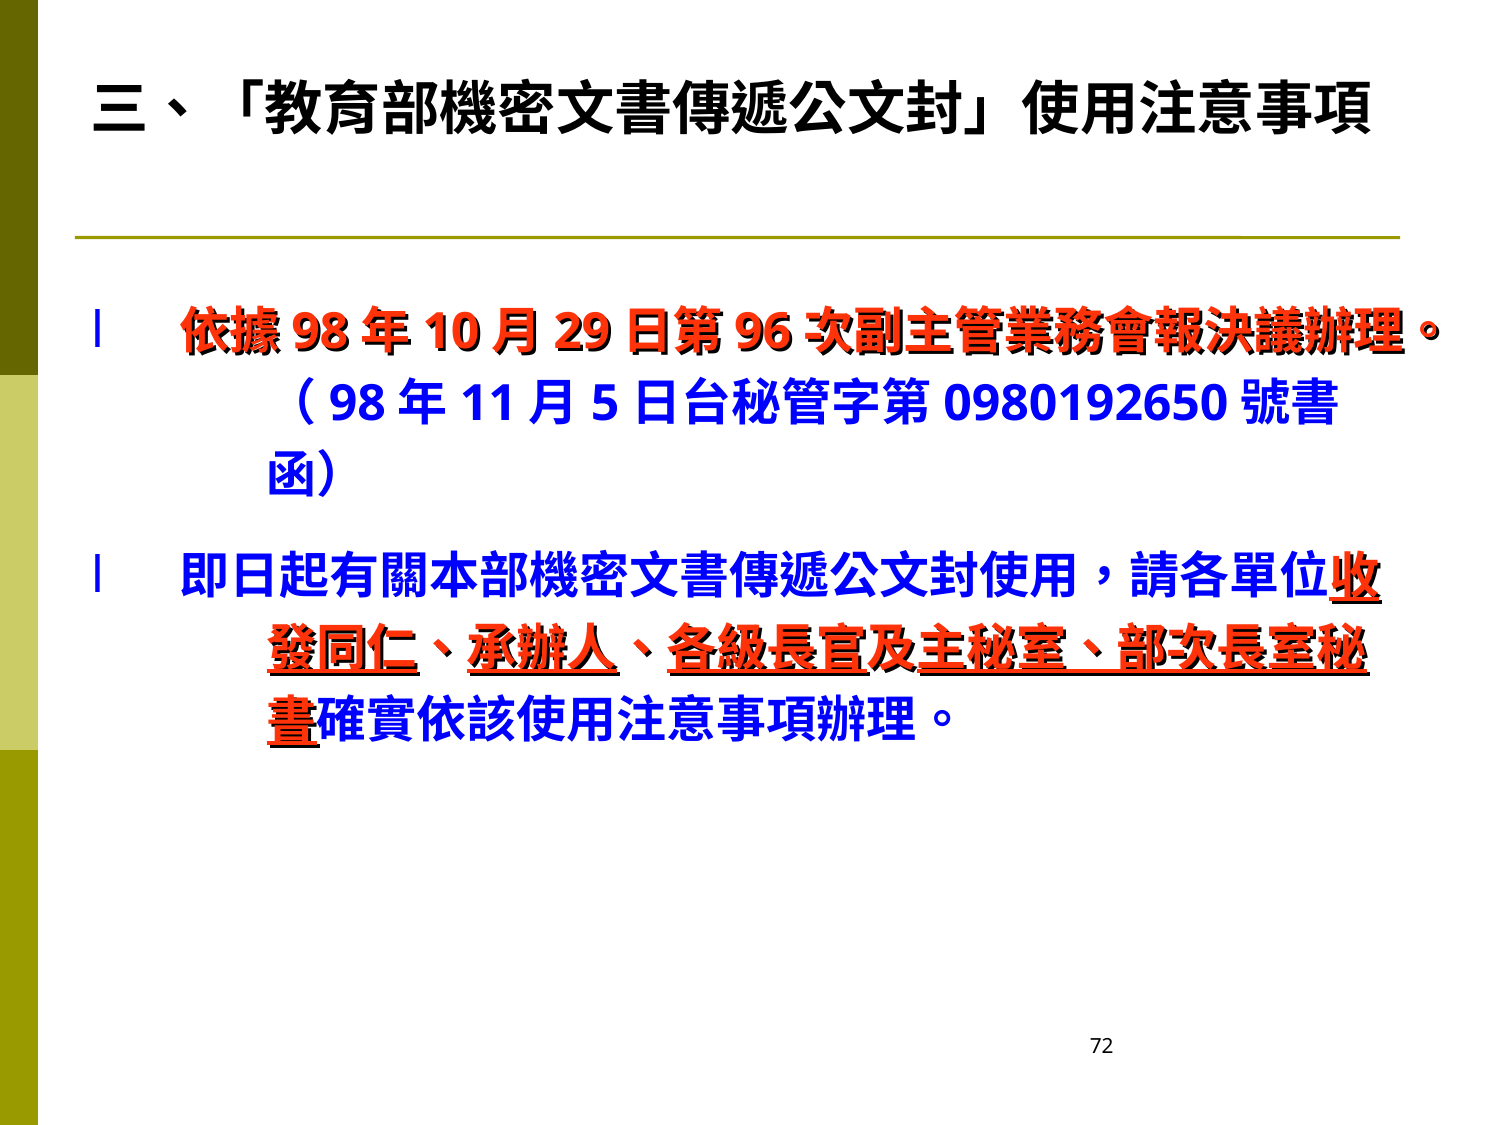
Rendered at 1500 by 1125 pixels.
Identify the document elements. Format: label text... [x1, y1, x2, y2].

text_box [1074, 1025, 1426, 1101]
list 依據98年10月29日第96次副主管業務會報決議辦理。（98年11月5日台秘管字第0980192650號書函） 即日起有關本部機密文書傳遞公文封使用，請各單位收發同仁、承辦人、各級長官及主秘室、部次長室秘書確實依該使用注意事項辦理。 [76, 278, 1427, 870]
title 三、「教育部機密文書傳遞公文封」使用注意事項 [75, 45, 1426, 149]
